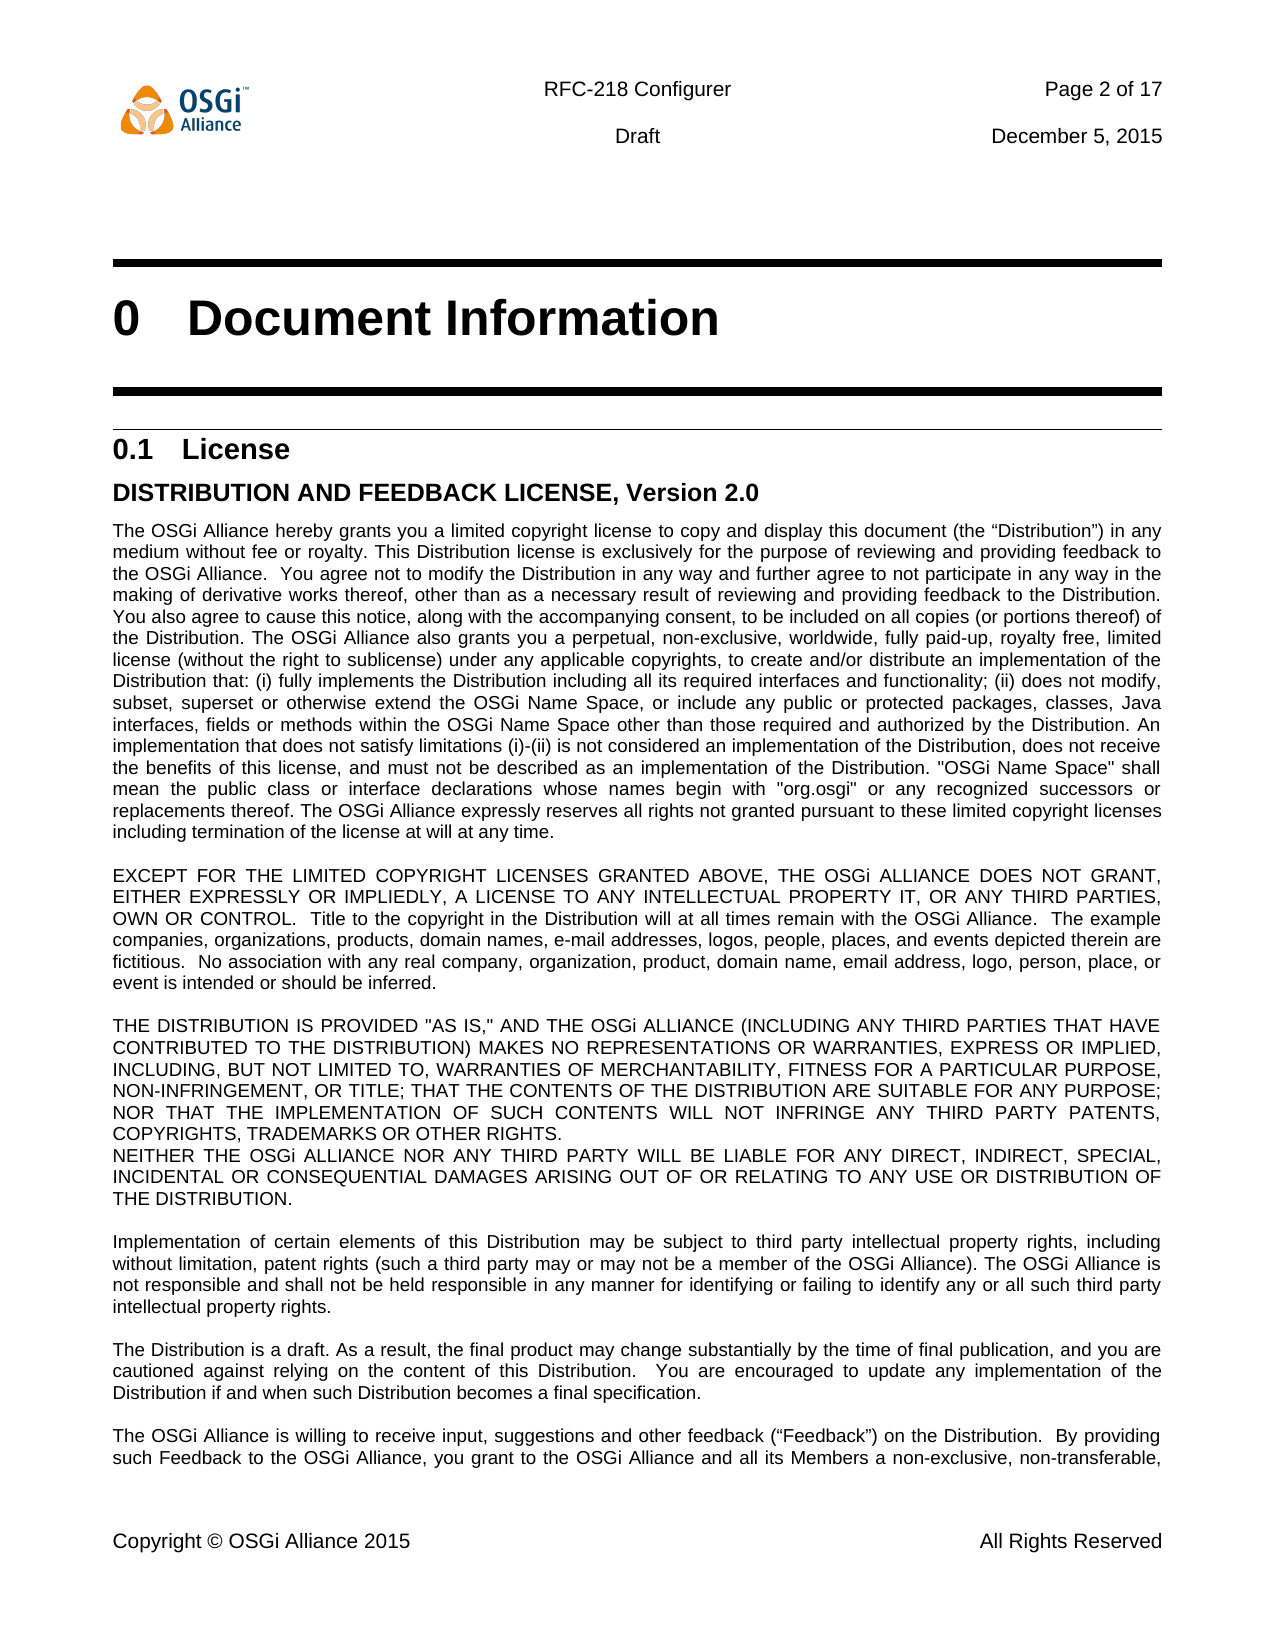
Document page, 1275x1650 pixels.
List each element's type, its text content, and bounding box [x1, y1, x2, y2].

text The Distribution is a draft. As a result, the final product may change substantially by the time of final publication, and you are cautioned against relying on the content of this Distribution. You are encouraged to update any implementation of the Distribution if and when such Distribution becomes a final specification. [112, 1339, 1162, 1403]
text The OSGi Alliance is willing to receive input, suggestions and other feedback (“Feedback”) on the Distribution. By providing such Feedback to the OSGi Alliance, you grant to the OSGi Alliance and all its Members a non-exclusive, non-transferable, [112, 1425, 1162, 1468]
subtitle License [112, 430, 1162, 466]
text DISTRIBUTION AND FEEDBACK LICENSE, Version 2.0 [112, 478, 1162, 507]
text EXCEPT FOR THE LIMITED COPYRIGHT LICENSES GRANTED ABOVE, THE OSGi ALLIANCE DOES NOT GRANT, EITHER EXPRESSLY OR IMPLIEDLY, A LICENSE TO ANY INTELLECTUAL PROPERTY IT, OR ANY THIRD PARTIES, OWN OR CONTROL. Title to the copyright in the Distribution will at all times remain with the OSGi Alliance. The example companies, organizations, products, domain names, e-mail addresses, logos, people, places, and events depicted therein are fictitious. No association with any real company, organization, product, domain name, email address, logo, person, place, or event is intended or should be inferred. [112, 864, 1162, 994]
picture [113, 78, 257, 142]
text The OSGi Alliance hereby grants you a limited copyright license to copy and display this document (the “Distribution”) in any medium without fee or royalty. This Distribution license is exclusively for the purpose of reviewing and providing feedback to the OSGi Alliance. You agree not to modify the Distribution in any way and further agree to not participate in any way in the making of derivative works thereof, other than as a necessary result of reviewing and providing feedback to the Distribution. You also agree to cause this notice, along with the accompanying consent, to be included on all copies (or portions thereof) of the Distribution. The OSGi Alliance also grants you a perpetual, non-exclusive, worldwide, fully paid-up, royalty free, limited license (without the right to sublicense) under any applicable copyrights, to create and/or distribute an implementation of the Distribution that: (i) fully implements the Distribution including all its required interfaces and functionality; (ii) does not modify, subset, superset or otherwise extend the OSGi Name Space, or include any public or protected packages, classes, Java interfaces, fields or methods within the OSGi Name Space other than those required and authorized by the Distribution. An implementation that does not satisfy limitations (i)-(ii) is not considered an implementation of the Distribution, does not receive the benefits of this license, and must not be described as an implementation of the Distribution. "OSGi Name Space" shall mean the public class or interface declarations whose names begin with "org.osgi" or any recognized successors or replacements thereof. The OSGi Alliance expressly reserves all rights not granted pursuant to these limited copyright licenses including termination of the license at will at any time. [112, 519, 1162, 843]
text Implementation of certain elements of this Distribution may be subject to third party intellectual property rights, including without limitation, patent rights (such a third party may or may not be a member of the OSGi Alliance). The OSGi Alliance is not responsible and shall not be held responsible in any manner for identifying or failing to identify any or all such third party intellectual property rights. [112, 1231, 1162, 1317]
text THE DISTRIBUTION IS PROVIDED "AS IS," AND THE OSGi ALLIANCE (INCLUDING ANY THIRD PARTIES THAT HAVE CONTRIBUTED TO THE DISTRIBUTION) MAKES NO REPRESENTATIONS OR WARRANTIES, EXPRESS OR IMPLIED, INCLUDING, BUT NOT LIMITED TO, WARRANTIES OF MERCHANTABILITY, FITNESS FOR A PARTICULAR PURPOSE, NON-INFRINGEMENT, OR TITLE; THAT THE CONTENTS OF THE DISTRIBUTION ARE SUITABLE FOR ANY PURPOSE; NOR THAT THE IMPLEMENTATION OF SUCH CONTENTS WILL NOT INFRINGE ANY THIRD PARTY PATENTS, COPYRIGHTS, TRADEMARKS OR OTHER RIGHTS. [112, 1015, 1162, 1145]
subtitle Document Information [112, 260, 1162, 396]
text NEITHER THE OSGi ALLIANCE NOR ANY THIRD PARTY WILL BE LIABLE FOR ANY DIRECT, INDIRECT, SPECIAL, INCIDENTAL OR CONSEQUENTIAL DAMAGES ARISING OUT OF OR RELATING TO ANY USE OR DISTRIBUTION OF THE DISTRIBUTION. [112, 1145, 1162, 1209]
